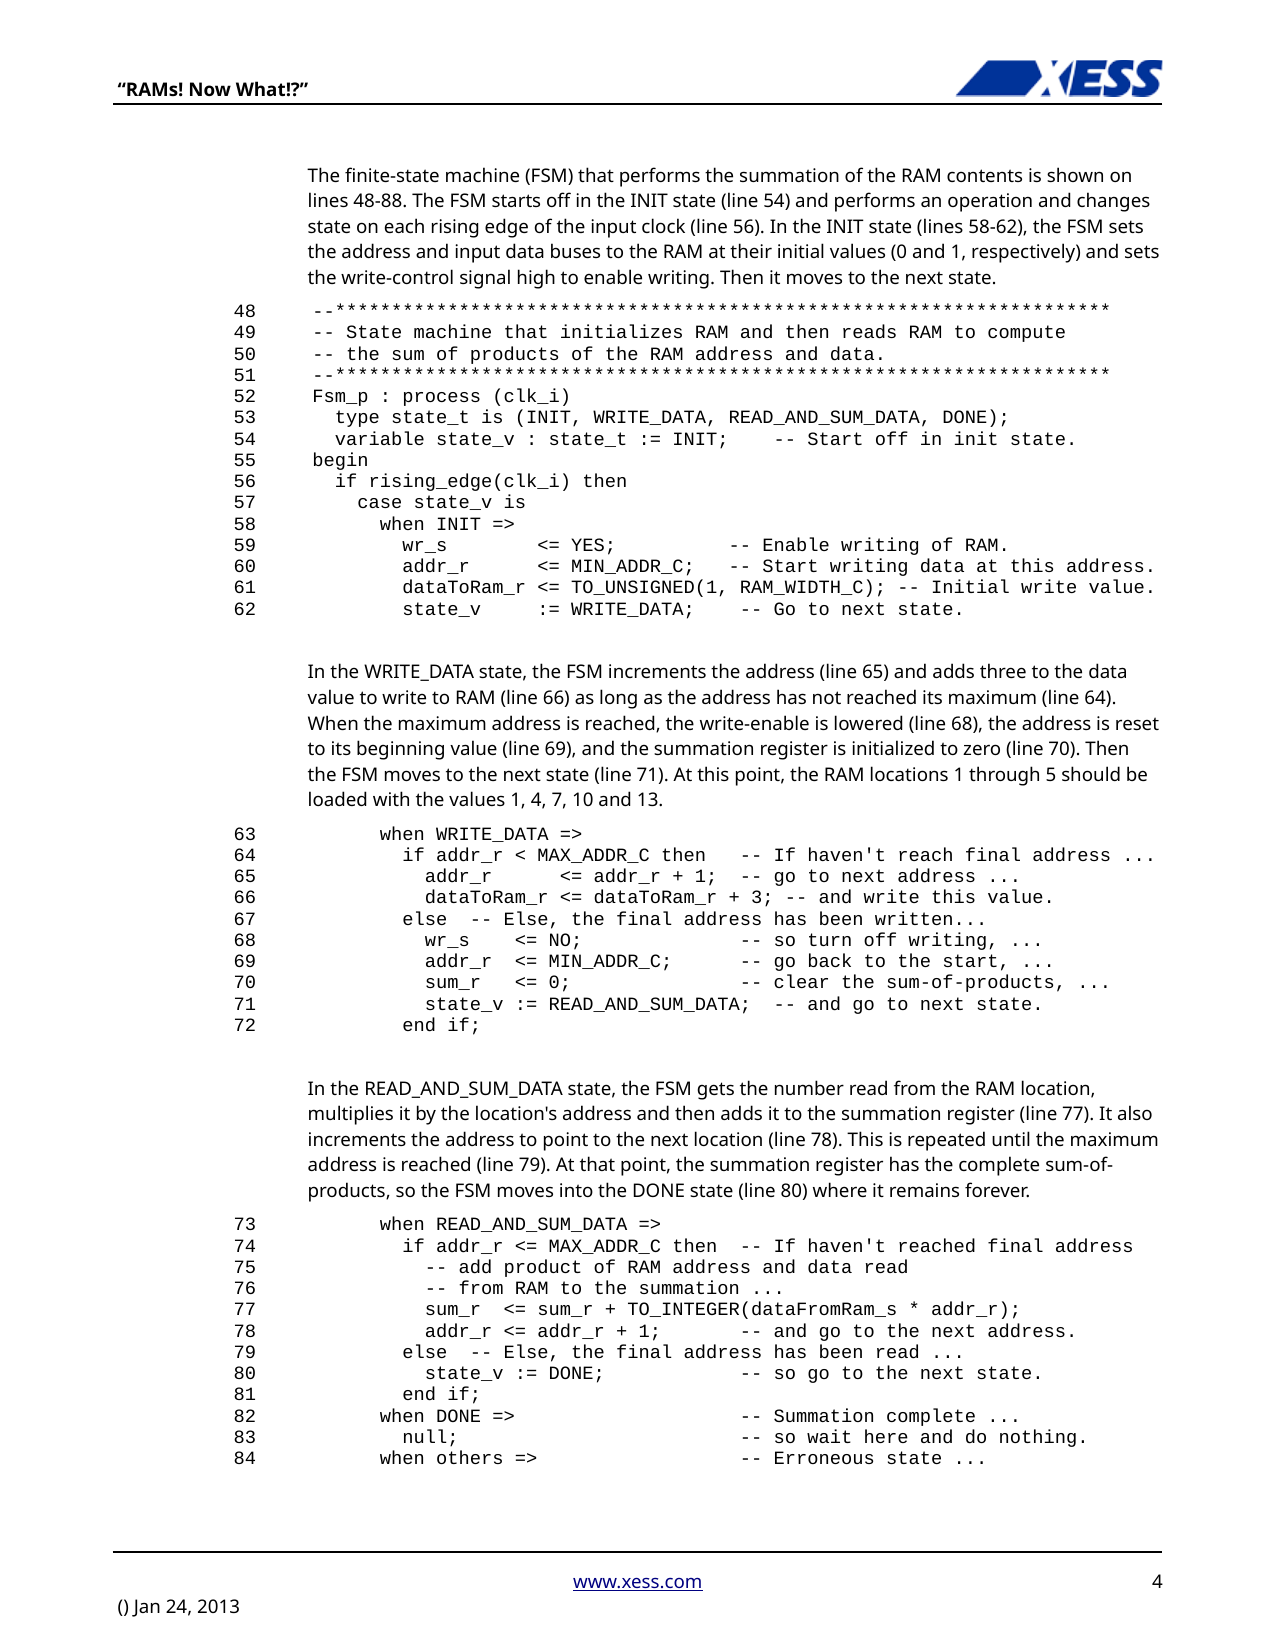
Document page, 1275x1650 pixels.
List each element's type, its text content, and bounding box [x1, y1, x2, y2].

text In the READ_AND_SUM_DATA state, the FSM gets the number read from the RAM location, multiplies it by the location's address and then adds it to the summation register (line 77). It also increments the address to point to the next location (line 78). This is repeated until the maximum address is reached (line 79). At that point, the summation register has the complete sum-of-products, so the FSM moves into the DONE state (line 80) where it remains forever. [307, 1075, 1162, 1203]
picture [955, 60, 1163, 97]
list variable state_v : state_t := INIT; -- Start off in init state. [289, 429, 1162, 451]
list sum_r <= sum_r + TO_INTEGER(dataFromRam_s * addr_r); [289, 1300, 1162, 1321]
list -- the sum of products of the RAM address and data. [289, 344, 1162, 366]
list wr_s <= YES; -- Enable writing of RAM. [289, 536, 1162, 557]
list Fsm_p : process (clk_i) [289, 387, 1162, 408]
list state_v := WRITE_DATA; -- Go to next state. [289, 599, 1162, 621]
list state_v := DONE; -- so go to the next state. [289, 1364, 1162, 1385]
list when others => -- Erroneous state ... [289, 1449, 1162, 1470]
list case state_v is [289, 493, 1162, 514]
list wr_s <= NO; -- so turn off writing, ... [289, 931, 1162, 952]
list -- from RAM to the summation ... [289, 1279, 1162, 1300]
list --********************************************************************* [289, 366, 1162, 387]
list -- State machine that initializes RAM and then reads RAM to compute [289, 323, 1162, 344]
list addr_r <= addr_r + 1; -- go to next address ... [289, 867, 1162, 888]
list if addr_r <= MAX_ADDR_C then -- If haven't reached final address [289, 1236, 1162, 1258]
text The finite-state machine (FSM) that performs the summation of the RAM contents is shown on lines 48-88. The FSM starts off in the INIT state (line 54) and performs an operation and changes state on each rising edge of the input clock (line 56). In the INIT state (lines 58-62), the FSM sets the address and input data buses to the RAM at their initial values (0 and 1, respectively) and sets the write-control signal high to enable writing. Then it moves to the next state. [307, 162, 1162, 289]
list when READ_AND_SUM_DATA => [289, 1215, 1162, 1236]
list null; -- so wait here and do nothing. [289, 1428, 1162, 1449]
list state_v := READ_AND_SUM_DATA; -- and go to next state. [289, 994, 1162, 1016]
list when INIT => [289, 514, 1162, 536]
list dataToRam_r <= dataToRam_r + 3; -- and write this value. [289, 888, 1162, 909]
list when DONE => -- Summation complete ... [289, 1406, 1162, 1428]
list if addr_r < MAX_ADDR_C then -- If haven't reach final address ... [289, 846, 1162, 867]
list type state_t is (INIT, WRITE_DATA, READ_AND_SUM_DATA, DONE); [289, 408, 1162, 429]
list when WRITE_DATA => [289, 824, 1162, 846]
list -- add product of RAM address and data read [289, 1258, 1162, 1279]
list --********************************************************************* [289, 302, 1162, 323]
list dataToRam_r <= TO_UNSIGNED(1, RAM_WIDTH_C); -- Initial write value. [289, 578, 1162, 599]
list begin [289, 451, 1162, 472]
list else -- Else, the final address has been written... [289, 909, 1162, 931]
list sum_r <= 0; -- clear the sum-of-products, ... [289, 973, 1162, 994]
list end if; [289, 1385, 1162, 1406]
list addr_r <= addr_r + 1; -- and go to the next address. [289, 1321, 1162, 1343]
list end if; [289, 1016, 1162, 1037]
list if rising_edge(clk_i) then [289, 472, 1162, 493]
list else -- Else, the final address has been read ... [289, 1343, 1162, 1364]
list addr_r <= MIN_ADDR_C; -- Start writing data at this address. [289, 557, 1162, 578]
text In the WRITE_DATA state, the FSM increments the address (line 65) and adds three to the data value to write to RAM (line 66) as long as the address has not reached its maximum (line 64). When the maximum address is reached, the write-enable is lowered (line 68), the address is reset to its beginning value (line 69), and the summation register is initialized to zero (line 70). Then the FSM moves to the next state (line 71). At this point, the RAM locations 1 through 5 should be loaded with the values 1, 4, 7, 10 and 13. [307, 659, 1162, 812]
list addr_r <= MIN_ADDR_C; -- go back to the start, ... [289, 952, 1162, 973]
